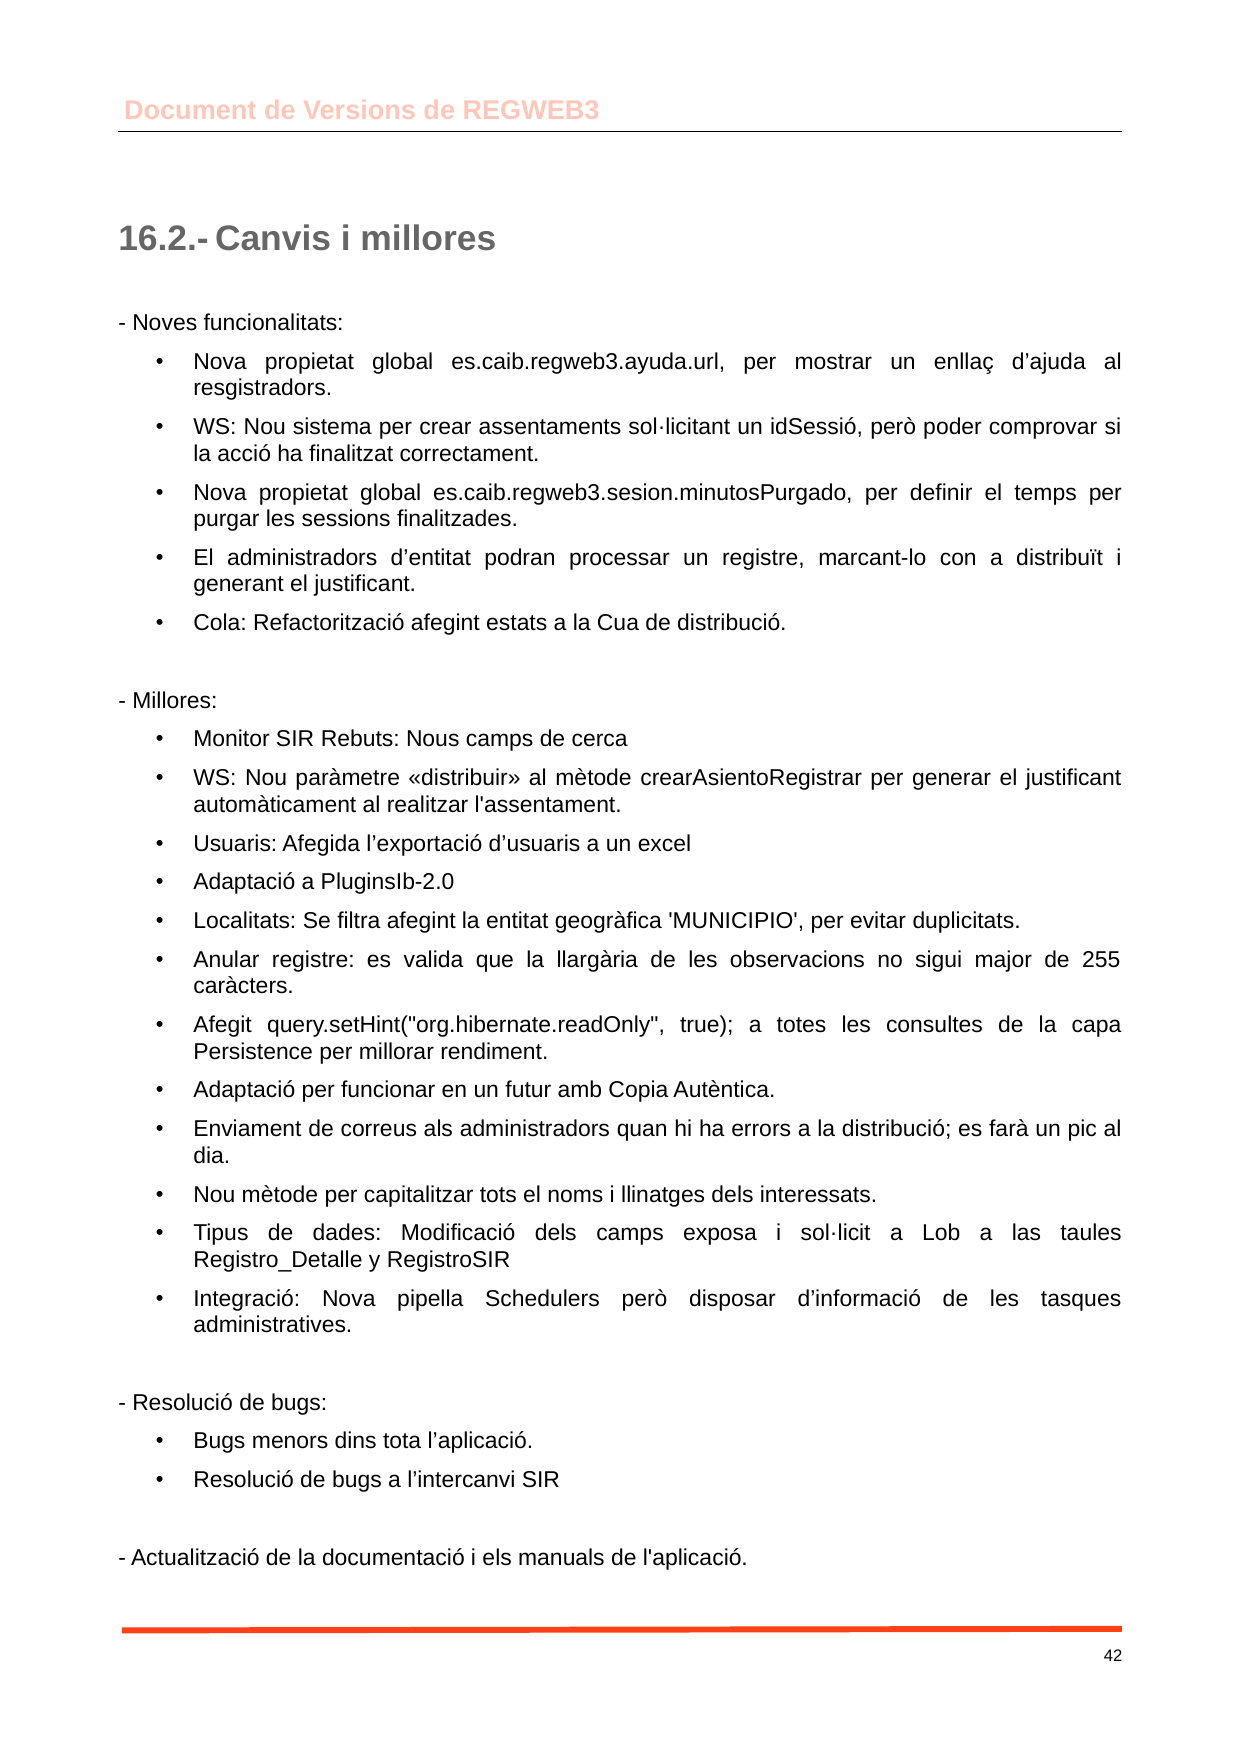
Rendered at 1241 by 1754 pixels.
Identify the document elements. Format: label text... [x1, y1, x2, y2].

subtitle Canvis i millores [118, 217, 1122, 258]
list Adaptació a PluginsIb-2.0 [156, 868, 1122, 895]
list WS: Nou sistema per crear assentaments sol·licitant un idSessió, però poder comprovar si la acció ha finalitzat correctament. [156, 413, 1122, 466]
list Resolució de bugs a l’intercanvi SIR [156, 1466, 1122, 1493]
list Bugs menors dins tota l’aplicació. [156, 1427, 1122, 1454]
text - Actualització de la documentació i els manuals de l'aplicació. [118, 1544, 1122, 1570]
list Cola: Refactorització afegint estats a la Cua de distribució. [156, 609, 1122, 635]
list Usuaris: Afegida l’exportació d’usuaris a un excel [156, 829, 1122, 856]
list Localitats: Se filtra afegint la entitat geogràfica 'MUNICIPIO', per evitar duplicitats. [156, 907, 1122, 933]
list Afegit query.setHint("org.hibernate.readOnly", true); a totes les consultes de la capa Persistence per millorar rendiment. [156, 1011, 1122, 1064]
list Monitor SIR Rebuts: Nous camps de cerca [156, 725, 1122, 752]
list Integració: Nova pipella Schedulers però disposar d’informació de les tasques administratives. [156, 1284, 1122, 1337]
text - Resolució de bugs: [118, 1389, 1122, 1415]
list Nova propietat global es.caib.regweb3.sesion.minutosPurgado, per definir el temps per purgar les sessions finalitzades. [156, 478, 1122, 531]
list Nou mètode per capitalitzar tots el noms i llinatges dels interessats. [156, 1181, 1122, 1207]
list Nova propietat global es.caib.regweb3.ayuda.url, per mostrar un enllaç d’ajuda al resgistradors. [156, 348, 1122, 401]
list Adaptació per funcionar en un futur amb Copia Autèntica. [156, 1076, 1122, 1103]
list Tipus de dades: Modificació dels camps exposa i sol·licit a Lob a las taules Registro_Detalle y RegistroSIR [156, 1219, 1122, 1272]
text - Noves funcionalitats: [118, 309, 1122, 336]
list Anular registre: es valida que la llargària de les observacions no sigui major de 255 caràcters. [156, 946, 1122, 999]
list WS: Nou paràmetre «distribuir» al mètode crearAsientoRegistrar per generar el justificant automàticament al realitzar l'assentament. [156, 764, 1122, 817]
text - Millores: [118, 687, 1122, 713]
list El administradors d’entitat podran processar un registre, marcant-lo con a distribuït i generant el justificant. [156, 544, 1122, 596]
list Enviament de correus als administradors quan hi ha errors a la distribució; es farà un pic al dia. [156, 1115, 1122, 1168]
